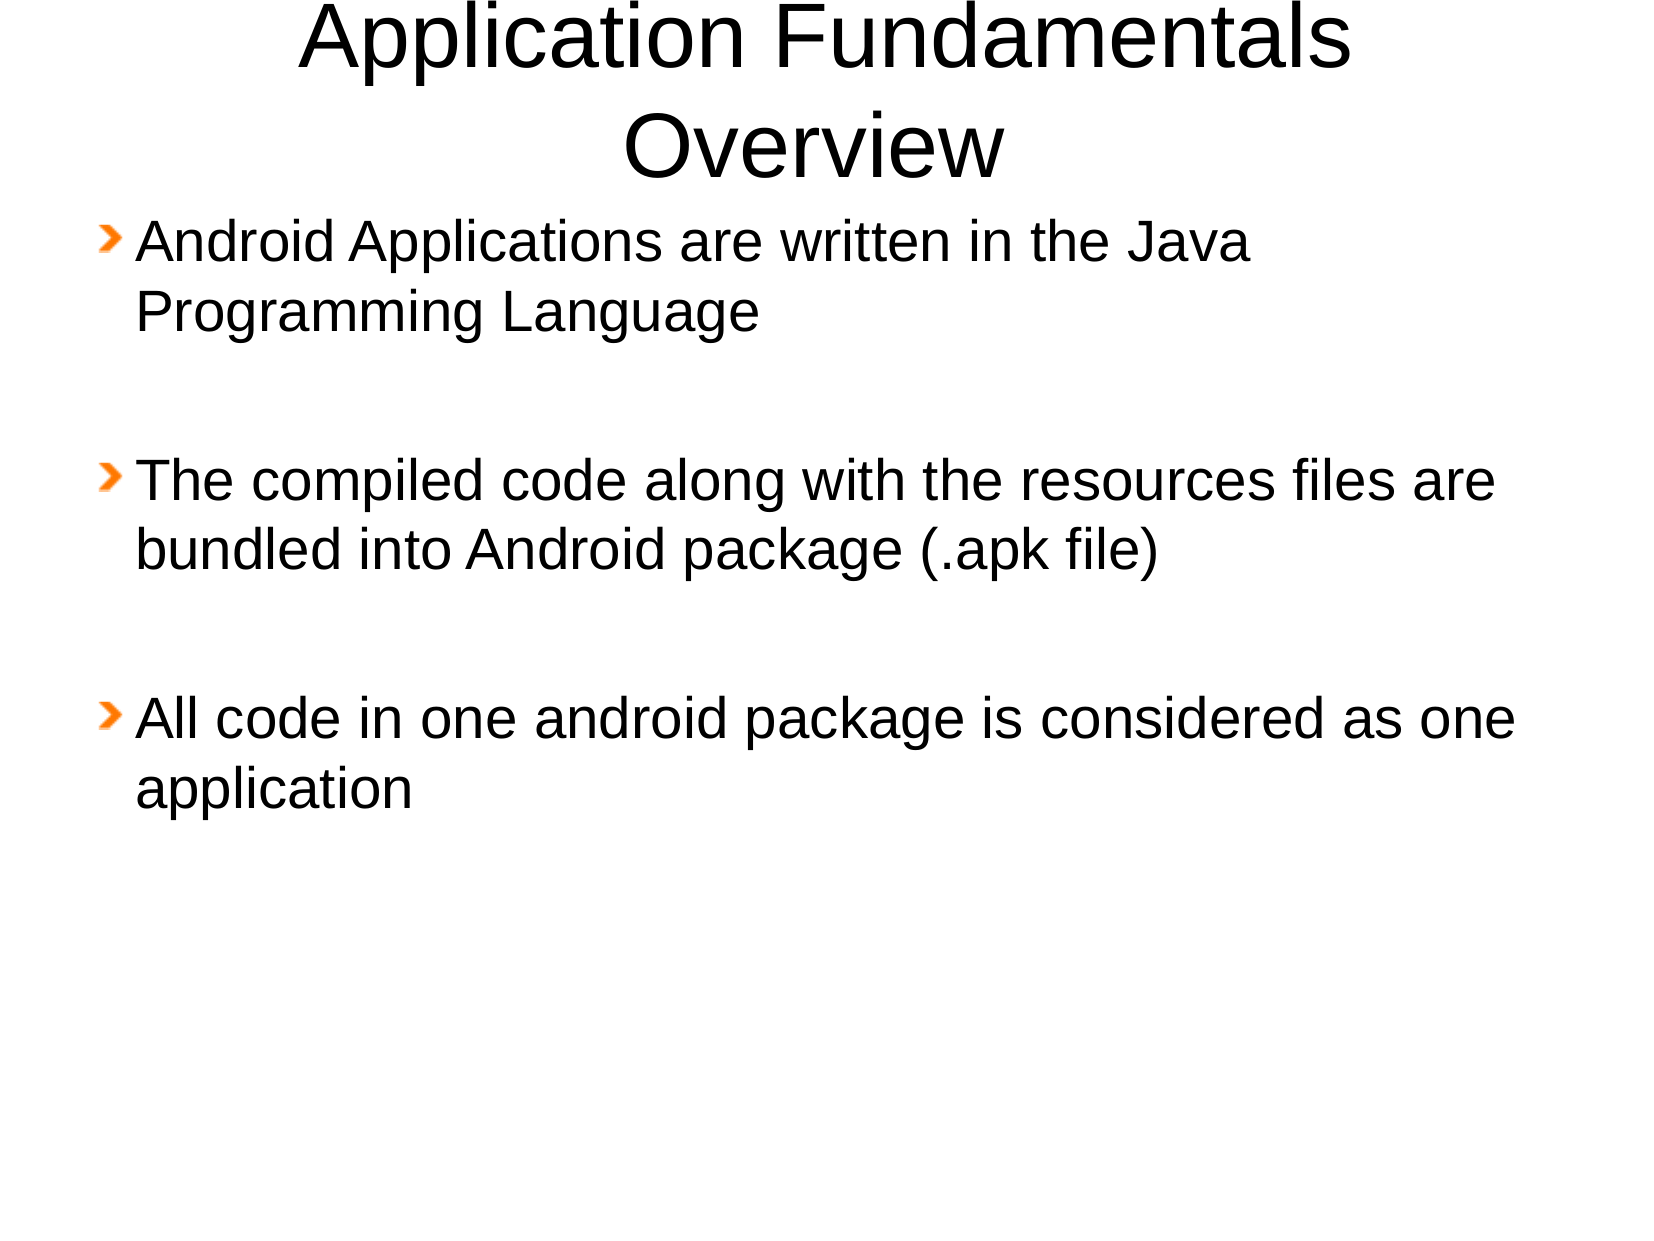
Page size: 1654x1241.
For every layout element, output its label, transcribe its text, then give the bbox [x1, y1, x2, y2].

list Android Applications are written in the Java Programming Language The compiled code along with the resources files are bundled into Android package (.apk file) All code in one android package is considered as one application [82, 195, 1571, 1091]
title Application Fundamentals Overview [82, 0, 1571, 195]
